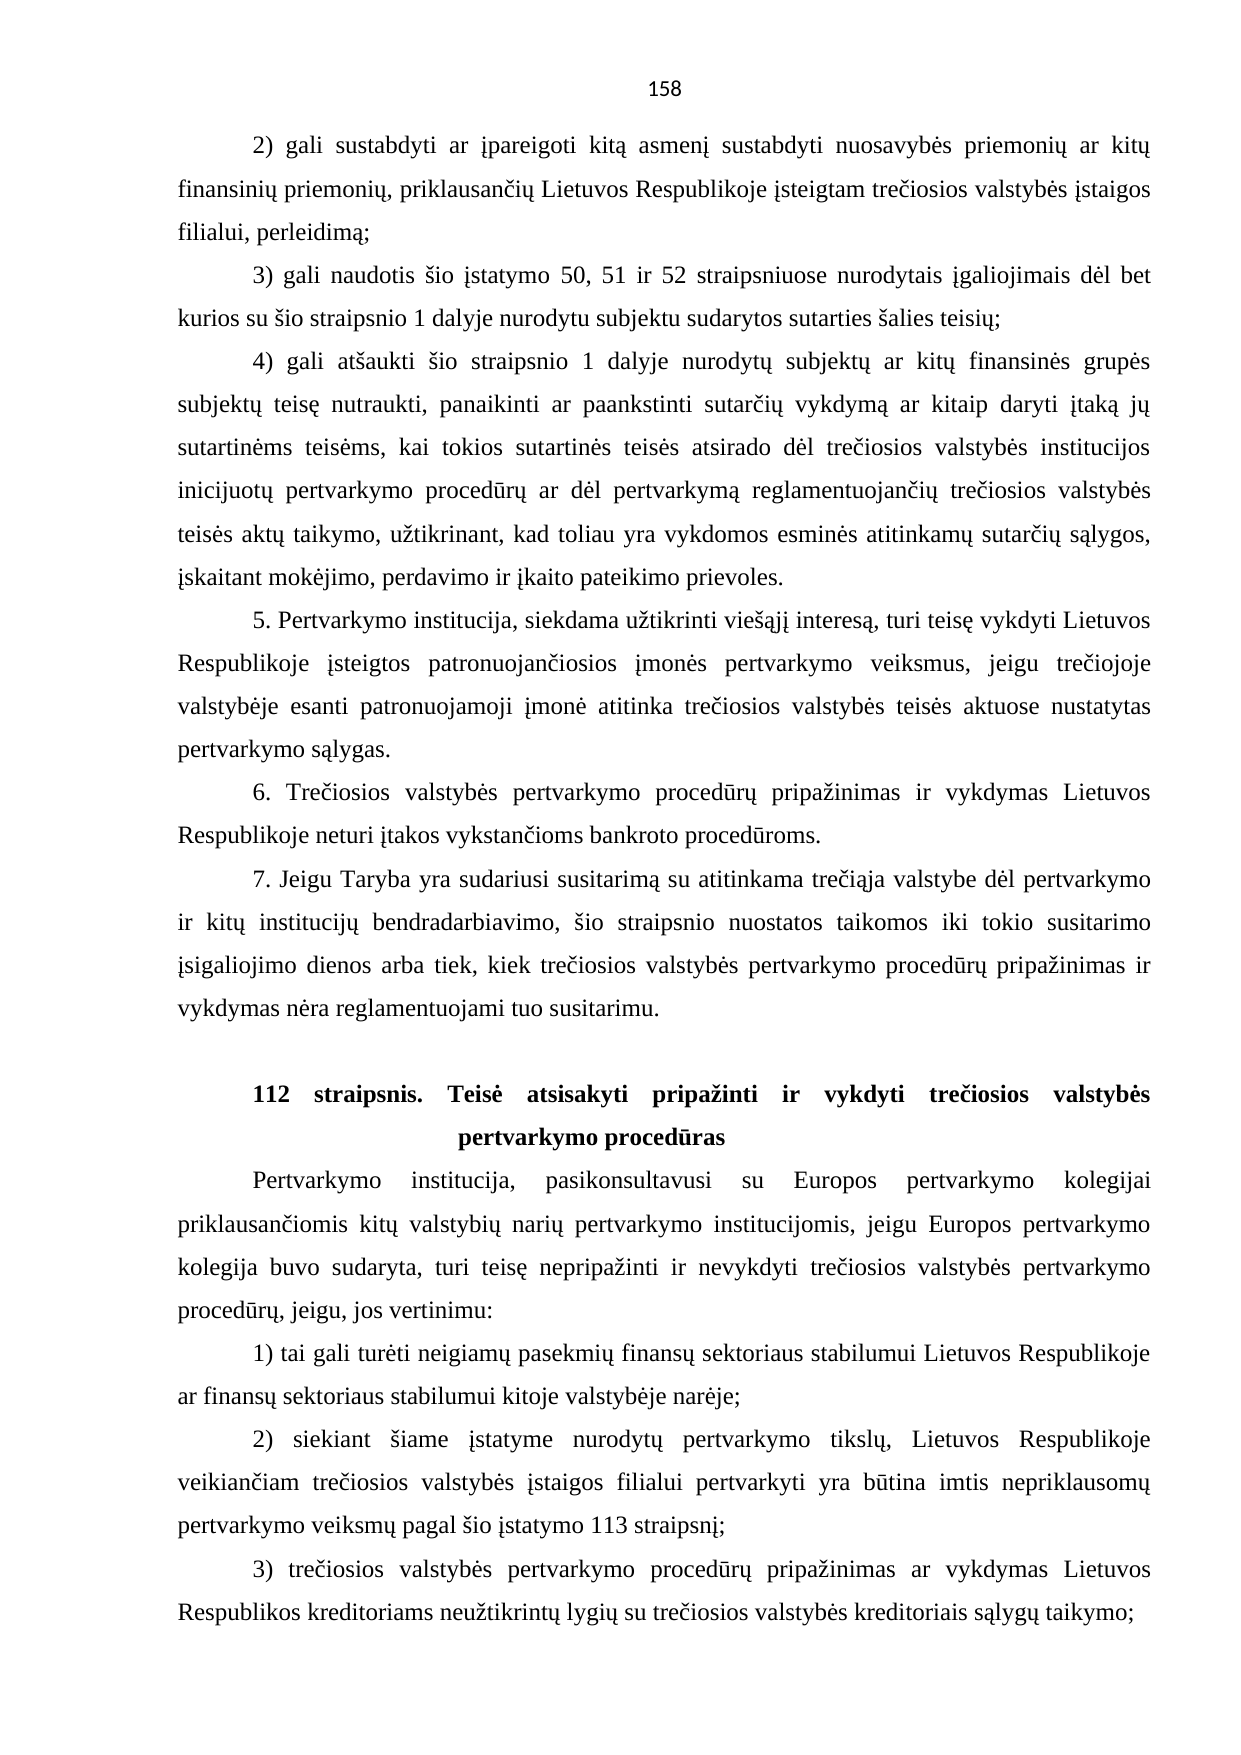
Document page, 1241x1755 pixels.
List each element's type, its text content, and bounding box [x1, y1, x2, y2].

text 5. Pertvarkymo institucija, siekdama užtikrinti viešąjį interesą, turi teisę vykdyti Lietuvos Respublikoje įsteigtos patronuojančiosios įmonės pertvarkymo veiksmus, jeigu trečiojoje valstybėje esanti patronuojamoji įmonė atitinka trečiosios valstybės teisės aktuose nustatytas pertvarkymo sąlygas. [177, 605, 1152, 763]
text 3) gali naudotis šio įstatymo 50, 51 ir 52 straipsniuose nurodytais įgaliojimais dėl bet kurios su šio straipsnio 1 dalyje nurodytu subjektu sudarytos sutarties šalies teisių; [177, 260, 1152, 332]
text 3) trečiosios valstybės pertvarkymo procedūrų pripažinimas ar vykdymas Lietuvos Respublikos kreditoriams neužtikrintų lygių su trečiosios valstybės kreditoriais sąlygų taikymo; [177, 1554, 1152, 1626]
text 1) tai gali turėti neigiamų pasekmių finansų sektoriaus stabilumui Lietuvos Respublikoje ar finansų sektoriaus stabilumui kitoje valstybėje narėje; [177, 1338, 1152, 1410]
text Pertvarkymo institucija, pasikonsultavusi su Europos pertvarkymo kolegijai priklausančiomis kitų valstybių narių pertvarkymo institucijomis, jeigu Europos pertvarkymo kolegija buvo sudaryta, turi teisę nepripažinti ir nevykdyti trečiosios valstybės pertvarkymo procedūrų, jeigu, jos vertinimu: [177, 1166, 1152, 1324]
text 6. Trečiosios valstybės pertvarkymo procedūrų pripažinimas ir vykdymas Lietuvos Respublikoje neturi įtakos vykstančioms bankroto procedūroms. [177, 777, 1152, 849]
text 2) gali sustabdyti ar įpareigoti kitą asmenį sustabdyti nuosavybės priemonių ar kitų finansinių priemonių, priklausančių Lietuvos Respublikoje įsteigtam trečiosios valstybės įstaigos filialui, perleidimą; [177, 131, 1152, 246]
text 2) siekiant šiame įstatyme nurodytų pertvarkymo tikslų, Lietuvos Respublikoje veikiančiam trečiosios valstybės įstaigos filialui pertvarkyti yra būtina imtis nepriklausomų pertvarkymo veiksmų pagal šio įstatymo 113 straipsnį; [177, 1424, 1152, 1539]
text 4) gali atšaukti šio straipsnio 1 dalyje nurodytų subjektų ar kitų finansinės grupės subjektų teisę nutraukti, panaikinti ar paankstinti sutarčių vykdymą ar kitaip daryti įtaką jų sutartinėms teisėms, kai tokios sutartinės teisės atsirado dėl trečiosios valstybės institucijos inicijuotų pertvarkymo procedūrų ar dėl pertvarkymą reglamentuojančių trečiosios valstybės teisės aktų taikymo, užtikrinant, kad toliau yra vykdomos esminės atitinkamų sutarčių sąlygos, įskaitant mokėjimo, perdavimo ir įkaito pateikimo prievoles. [177, 346, 1152, 591]
text 7. Jeigu Taryba yra sudariusi susitarimą su atitinkama trečiąja valstybe dėl pertvarkymo ir kitų institucijų bendradarbiavimo, šio straipsnio nuostatos taikomos iki tokio susitarimo įsigaliojimo dienos arba tiek, kiek trečiosios valstybės pertvarkymo procedūrų pripažinimas ir vykdymas nėra reglamentuojami tuo susitarimu. [177, 864, 1152, 1022]
text 112 straipsnis. Teisė atsisakyti pripažinti ir vykdyti trečiosios valstybės pertvarkymo procedūras [252, 1079, 1152, 1151]
